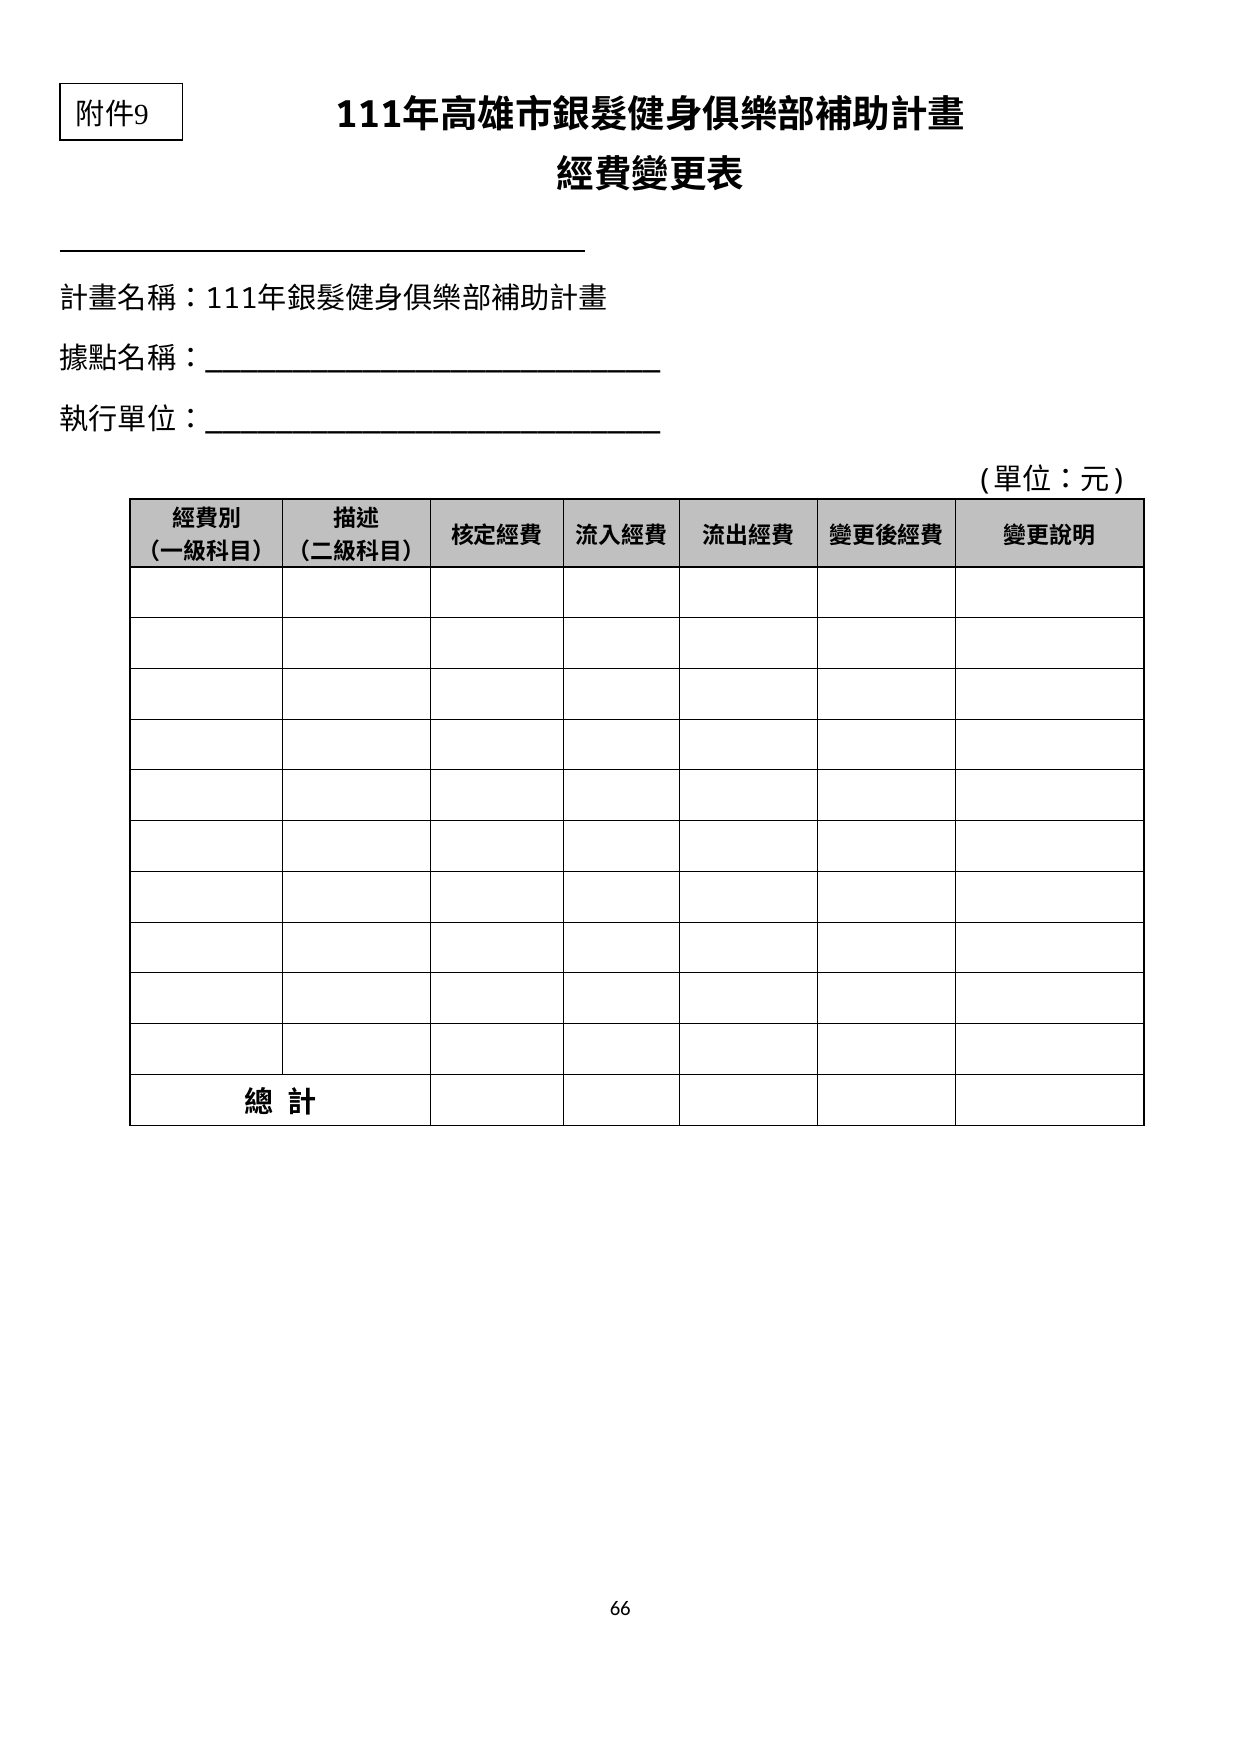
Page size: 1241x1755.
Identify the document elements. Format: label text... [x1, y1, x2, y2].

table_cell [564, 1075, 679, 1124]
table_cell [680, 872, 817, 922]
table_cell [431, 770, 563, 820]
table_cell [956, 669, 1143, 719]
table_cell [564, 770, 679, 820]
text 計畫名稱：111年銀髮健身俱樂部補助計畫 [59, 275, 1215, 317]
table_cell [431, 973, 563, 1023]
table_cell [956, 770, 1143, 820]
table_cell [131, 770, 282, 820]
table_cell [818, 770, 955, 820]
table_cell [956, 1075, 1143, 1124]
table_cell [431, 618, 563, 668]
table_cell [680, 1024, 817, 1074]
table_cell [956, 923, 1143, 972]
text [61, 84, 182, 139]
table_cell [283, 973, 430, 1023]
table_cell [131, 618, 282, 668]
table_cell [564, 568, 679, 617]
text 執行單位：__________________________ [59, 396, 1215, 437]
table_cell [680, 923, 817, 972]
table_cell [564, 973, 679, 1023]
table_cell [818, 669, 955, 719]
table_cell [431, 872, 563, 922]
table_cell [956, 720, 1143, 769]
table_cell [283, 770, 430, 820]
table_cell [431, 568, 563, 617]
table_cell [283, 568, 430, 617]
table_cell [564, 669, 679, 719]
table_cell [431, 821, 563, 871]
text 經費變更表 [86, 154, 1215, 196]
text 附件9 [76, 91, 166, 131]
table_cell [818, 872, 955, 922]
table_cell [818, 568, 955, 617]
table_cell [131, 973, 282, 1023]
table_header 描述 （二級科目） [283, 500, 430, 566]
table_header 變更說明 [956, 500, 1143, 566]
table_cell [818, 973, 955, 1023]
table_cell [564, 720, 679, 769]
text 據點名稱：__________________________ [59, 335, 1215, 377]
table_cell [680, 618, 817, 668]
table_cell [680, 1075, 817, 1124]
table_header 流出經費 [680, 500, 817, 566]
table_cell [564, 618, 679, 668]
table_cell [956, 872, 1143, 922]
table_cell [283, 923, 430, 972]
table_cell [956, 973, 1143, 1023]
table_cell [431, 1075, 563, 1124]
table_cell [956, 618, 1143, 668]
table_cell [680, 821, 817, 871]
table_cell [564, 1024, 679, 1074]
table_header 經費別 （一級科目） [131, 500, 282, 566]
table_cell [818, 923, 955, 972]
table_cell [431, 720, 563, 769]
table_header 變更後經費 [818, 500, 955, 566]
text 111年高雄市銀髮健身俱樂部補助計畫 [183, 94, 1215, 135]
table_cell [431, 1024, 563, 1074]
table_cell [956, 1024, 1143, 1074]
table_cell [431, 923, 563, 972]
table_cell [131, 568, 282, 617]
table_cell [283, 669, 430, 719]
table_cell [283, 821, 430, 871]
table_cell [283, 1024, 430, 1074]
table_header 核定經費 [431, 500, 563, 566]
text (單位：元) [86, 456, 1127, 498]
table_cell [131, 821, 282, 871]
table_cell [680, 770, 817, 820]
table_cell [131, 872, 282, 922]
table_cell [131, 1024, 282, 1074]
table_cell [283, 872, 430, 922]
table_cell [564, 872, 679, 922]
table_cell [818, 720, 955, 769]
table_cell [680, 720, 817, 769]
table_cell [680, 669, 817, 719]
table_cell [283, 618, 430, 668]
table_cell [818, 821, 955, 871]
table_cell [956, 568, 1143, 617]
table_cell [564, 821, 679, 871]
table_header 流入經費 [564, 500, 679, 566]
table_cell [131, 923, 282, 972]
table_cell [131, 720, 282, 769]
table_cell [564, 923, 679, 972]
table_cell [680, 568, 817, 617]
table_cell [131, 669, 282, 719]
table_cell [818, 1024, 955, 1074]
table_cell [680, 973, 817, 1023]
table_cell [818, 618, 955, 668]
table_cell [956, 821, 1143, 871]
table_cell [818, 1075, 955, 1124]
table_cell [283, 720, 430, 769]
table_cell [431, 669, 563, 719]
table_cell 總 計 [131, 1075, 430, 1124]
